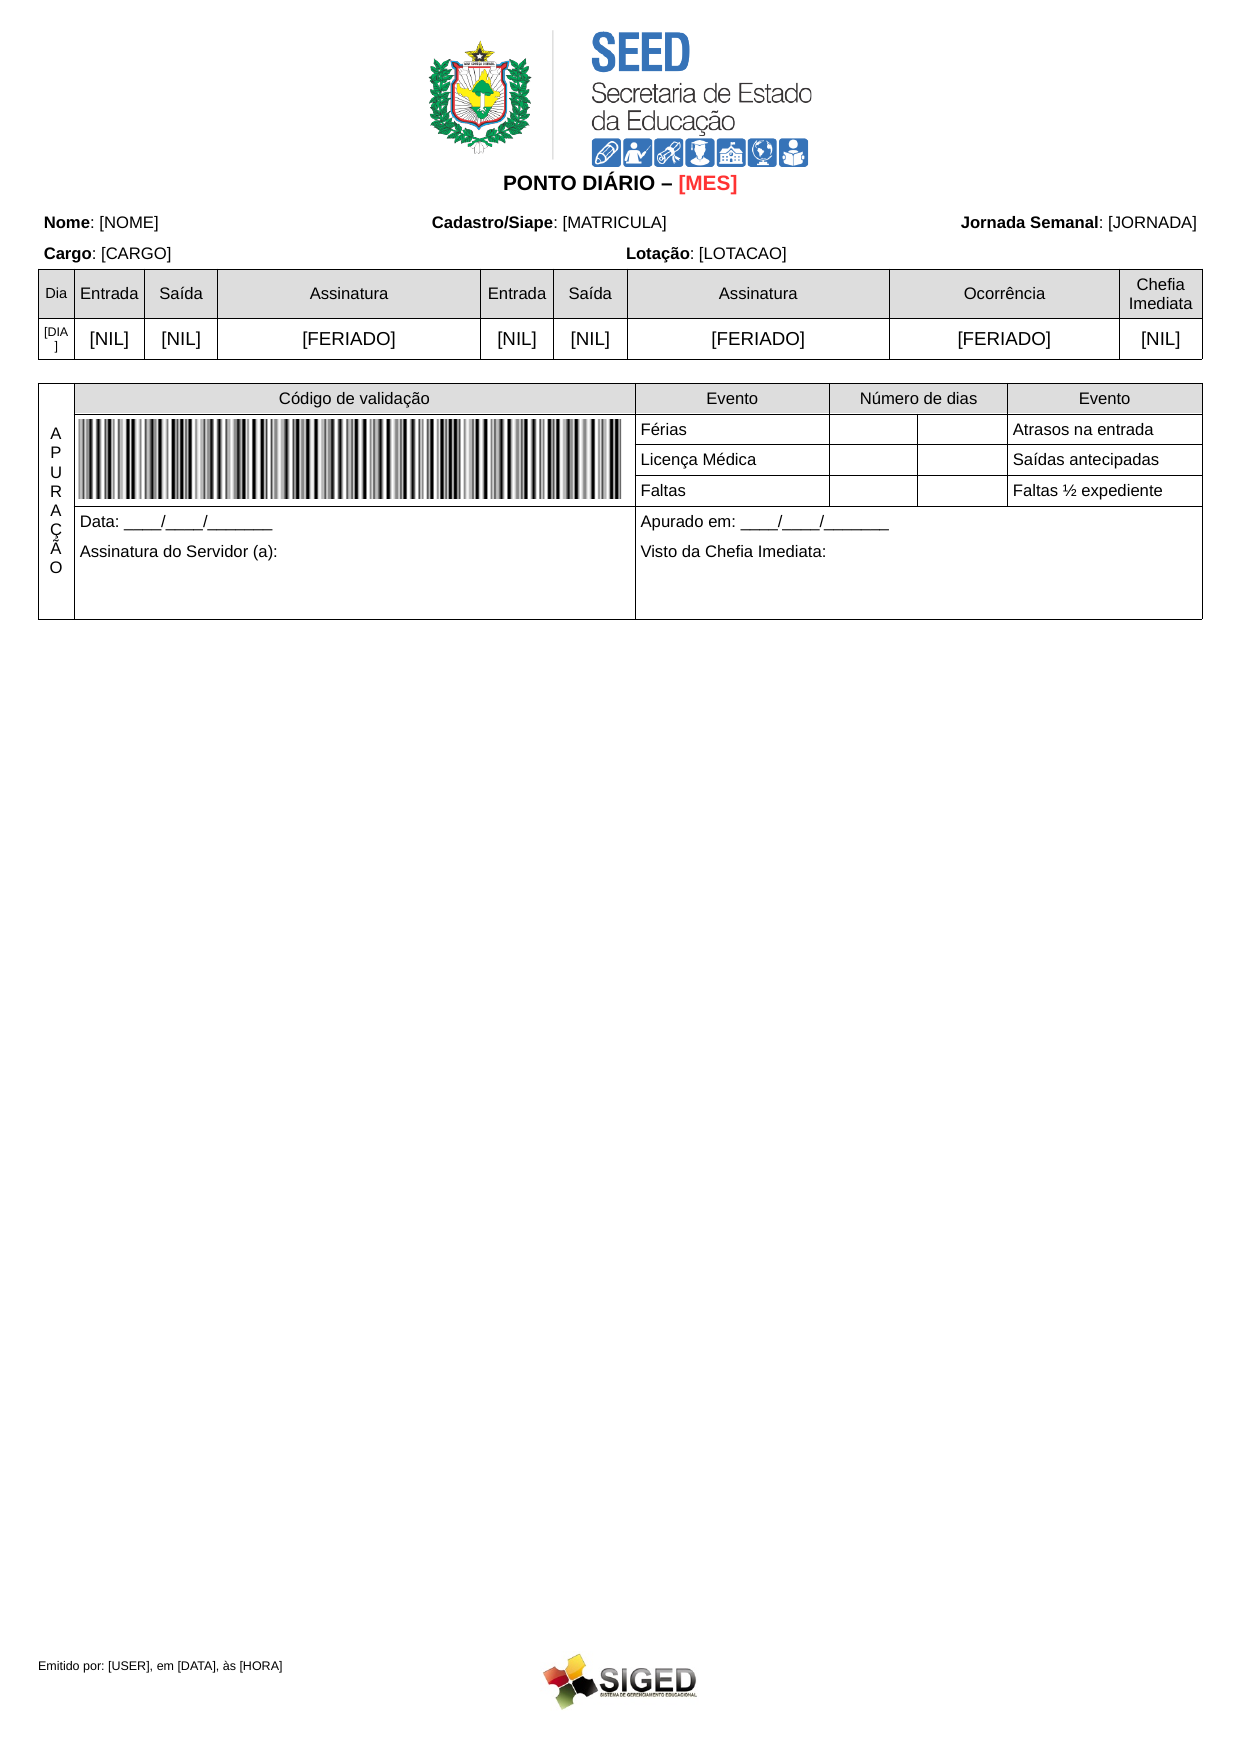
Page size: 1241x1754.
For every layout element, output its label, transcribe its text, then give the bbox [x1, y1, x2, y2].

table_header Ocorrência [890, 270, 1119, 318]
table_cell Cargo: [CARGO] [38, 238, 620, 268]
table_cell [918, 445, 1007, 475]
table_cell [FERIADO] [628, 319, 889, 359]
table_header Entrada [75, 270, 144, 318]
table_cell Visto da Chefia Imediata: [636, 536, 1202, 619]
table_cell Férias [636, 415, 829, 444]
table_cell [75, 415, 635, 419]
table_cell Saídas antecipadas [1008, 445, 1202, 475]
table_header Saída [145, 270, 217, 318]
table_cell [NIL] [145, 319, 217, 359]
table_cell [DIA] [39, 319, 74, 359]
picture [78, 419, 622, 499]
table_header Chefia Imediata [1120, 270, 1202, 318]
table_cell [FERIADO] [890, 319, 1119, 359]
picture [428, 30, 812, 167]
table_cell [NIL] [481, 319, 553, 359]
table_header Nome: [NOME] [38, 207, 426, 238]
text PONTO DIÁRIO – [MES] [38, 171, 1202, 195]
table_cell Licença Médica [636, 445, 829, 475]
table_cell Assinatura do Servidor (a): [75, 536, 635, 619]
table_header Entrada [481, 270, 553, 318]
table_cell Lotação: [LOTACAO] [620, 238, 1202, 268]
table_cell [918, 476, 1007, 506]
table_cell [830, 476, 917, 506]
table_cell [NIL] [1120, 319, 1202, 359]
table_cell [918, 415, 1007, 444]
table_header Assinatura [628, 270, 889, 318]
table_cell Faltas [636, 476, 829, 506]
table_cell Data: ____/____/_______ [75, 507, 635, 536]
table_header Código de validação [75, 384, 635, 413]
table_header Assinatura [218, 270, 480, 318]
table_cell Apurado em: ____/____/_______ [636, 507, 1202, 536]
table_cell [830, 445, 917, 475]
table_header A P U R A Ç Ã O [39, 384, 74, 619]
table_cell [FERIADO] [218, 319, 480, 359]
table_header Cadastro/Siape: [MATRICULA] [426, 207, 814, 238]
table_header Dia [39, 270, 74, 318]
table_cell Atrasos na entrada [1008, 415, 1202, 444]
table_header Evento [1008, 384, 1202, 413]
table_cell Faltas ½ expediente [1008, 476, 1202, 506]
table_cell [75, 420, 635, 506]
table_cell [830, 415, 917, 444]
table_header Jornada Semanal: [JORNADA] [814, 207, 1202, 238]
table_header Número de dias [830, 384, 1007, 413]
table_cell [NIL] [75, 319, 144, 359]
table_cell [NIL] [554, 319, 627, 359]
table_header Saída [554, 270, 627, 318]
picture [540, 1651, 700, 1711]
table_header Evento [636, 384, 829, 413]
